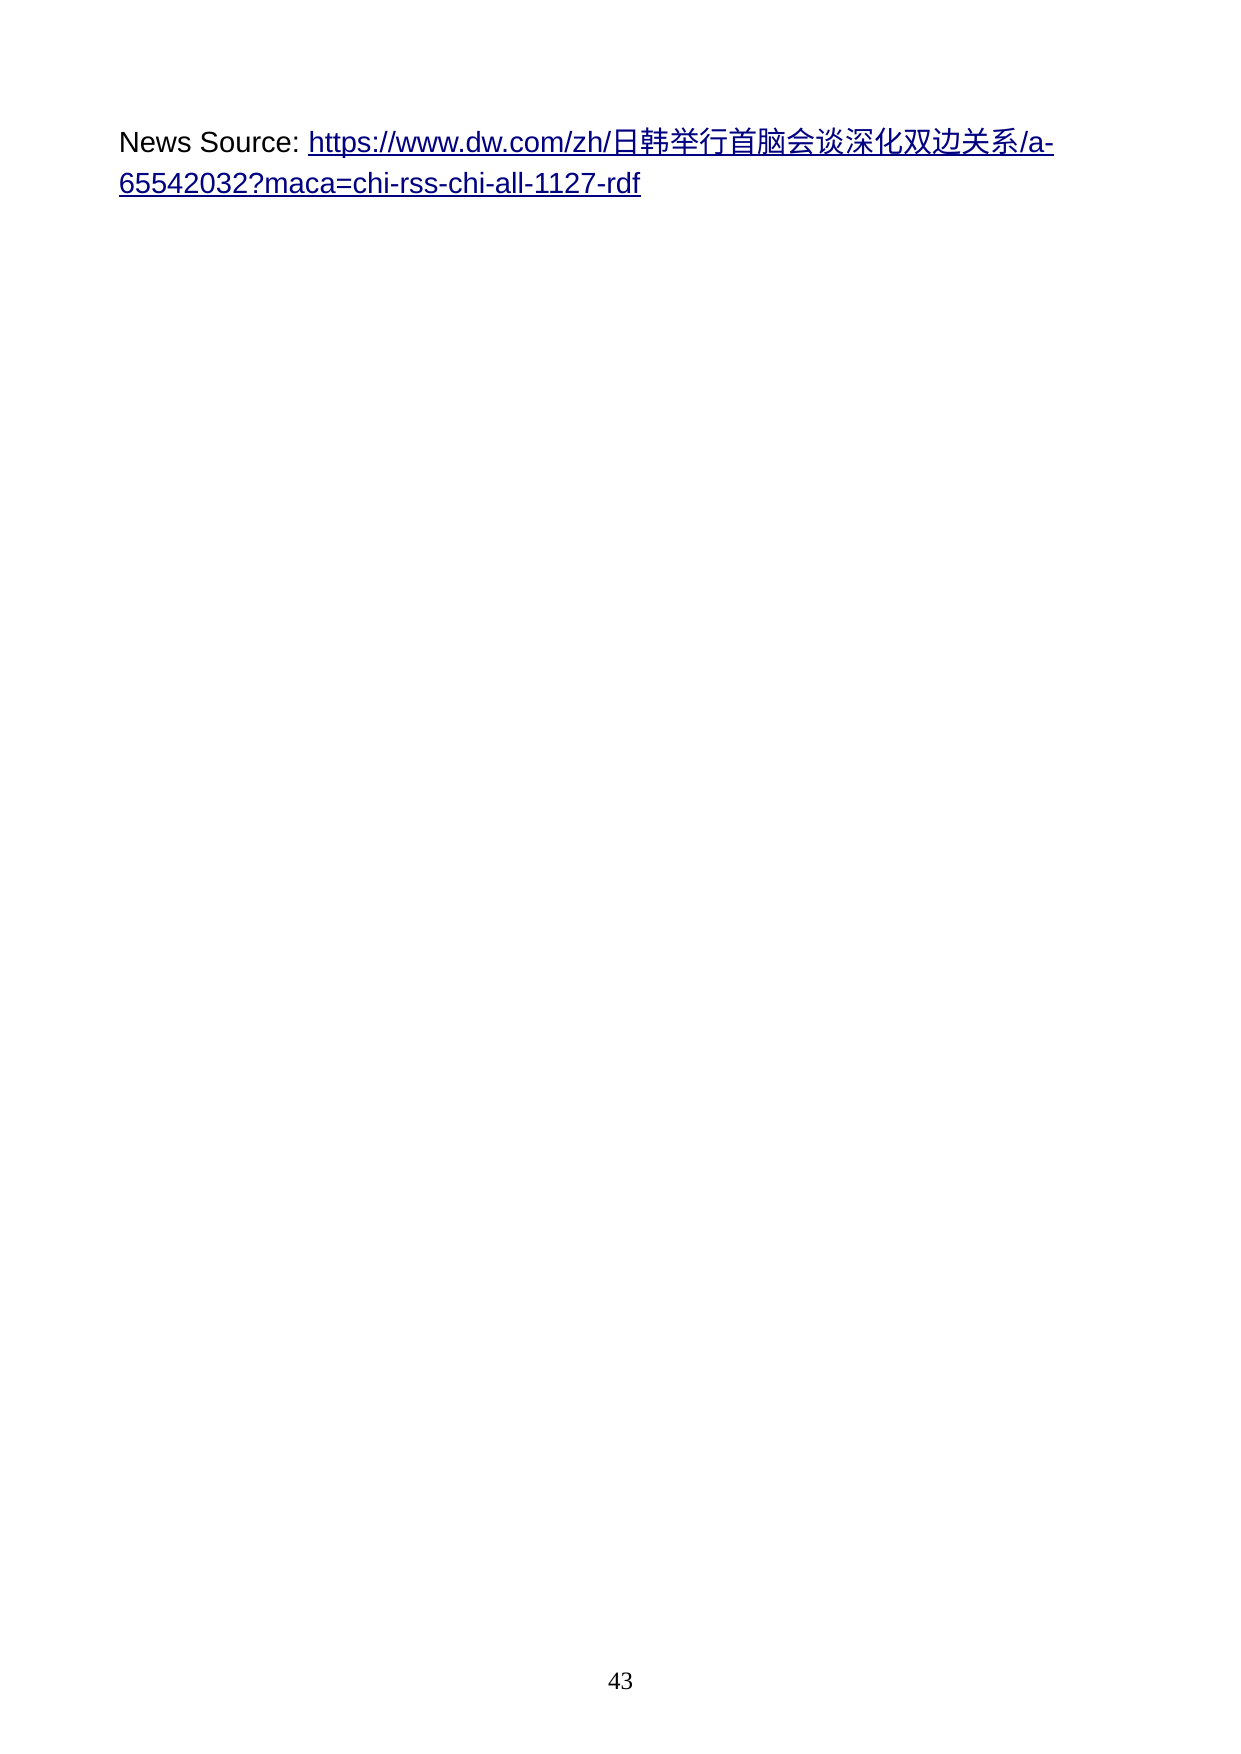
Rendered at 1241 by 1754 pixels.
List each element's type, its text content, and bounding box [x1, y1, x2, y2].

text News Source: https://www.dw.com/zh/日韩举行首脑会谈深化双边关系/a-65542032?maca=chi-rss-chi-all-1127-rdf [118, 118, 1122, 199]
